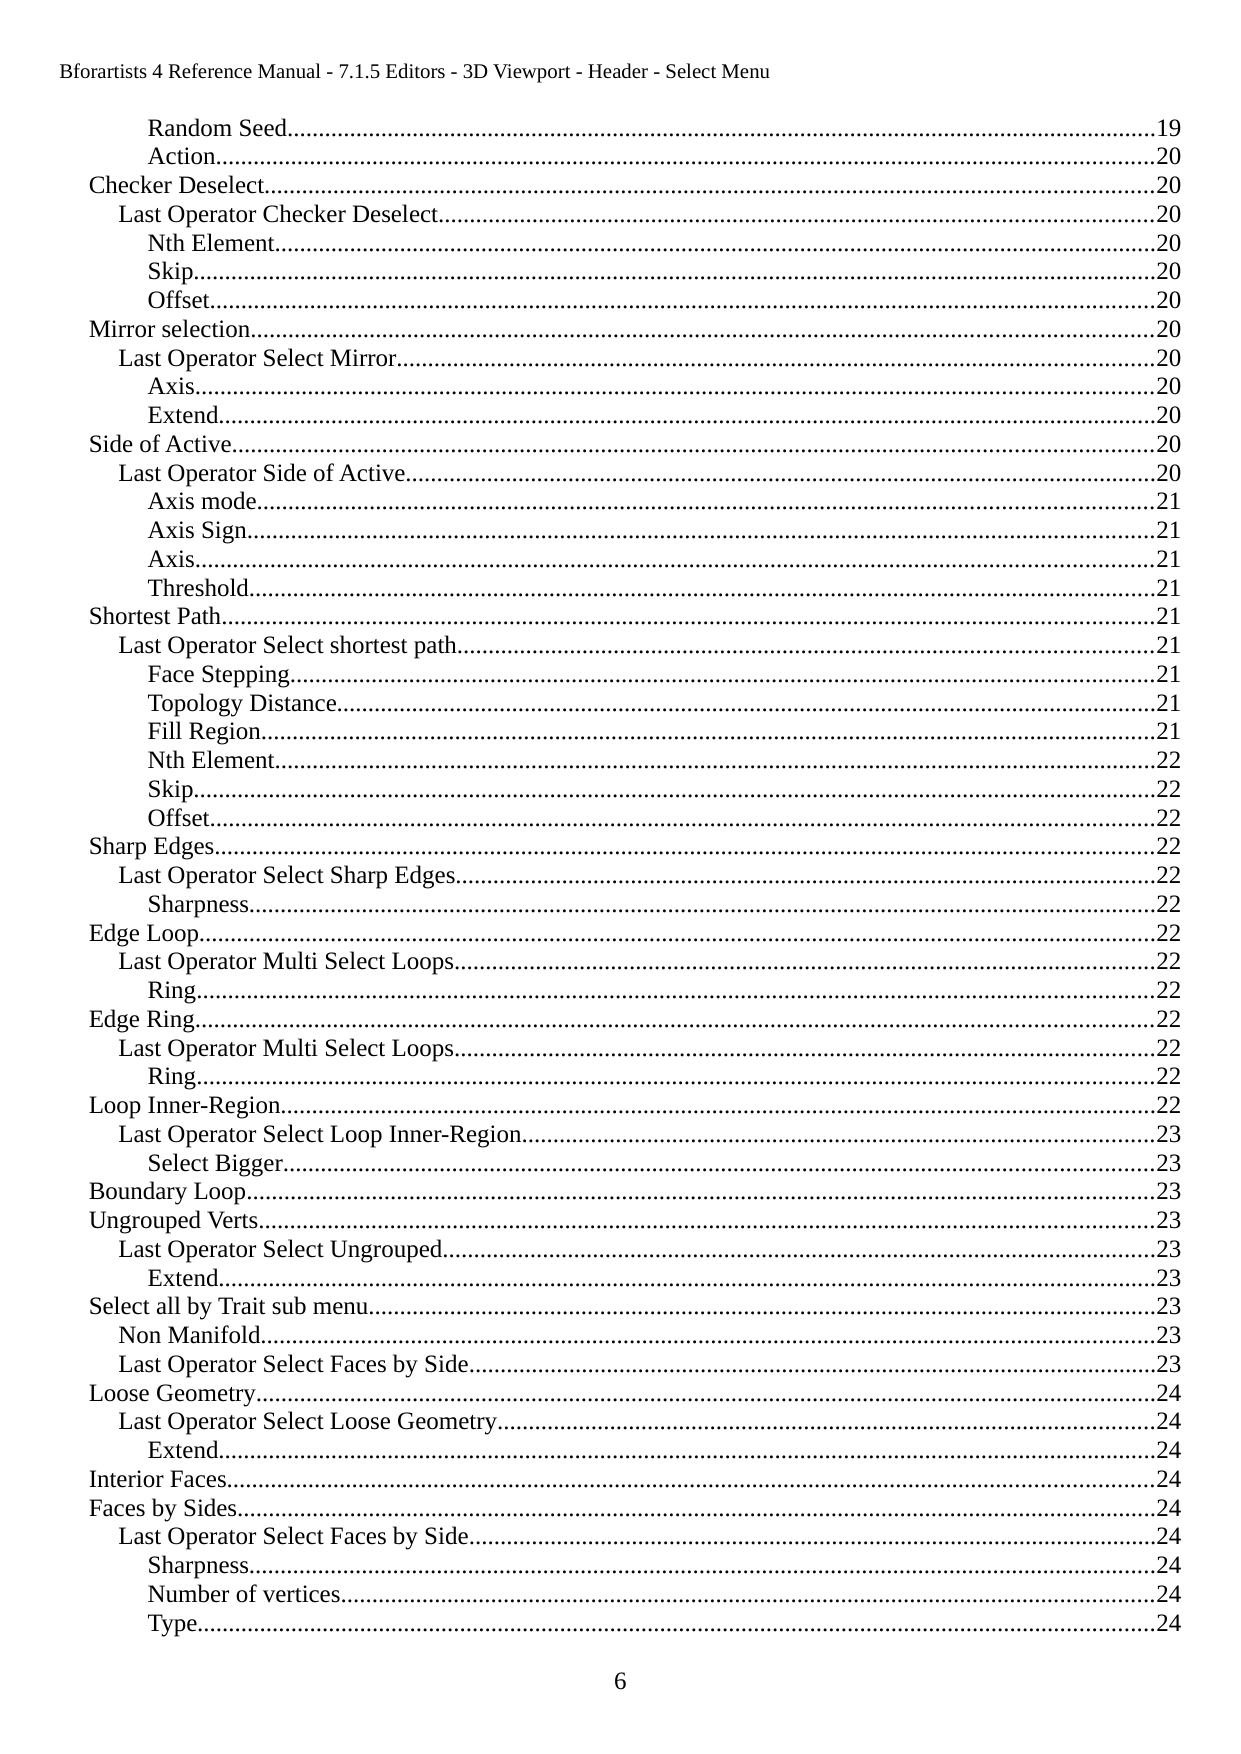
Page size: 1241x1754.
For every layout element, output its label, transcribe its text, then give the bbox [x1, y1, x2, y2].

text Number of vertices 24 [147, 1579, 1181, 1608]
text Checker Deselect 20 [88, 170, 1181, 199]
text Extend 24 [147, 1435, 1181, 1464]
text Face Stepping 21 [147, 659, 1181, 688]
text Last Operator Multi Select Loops 22 [118, 946, 1181, 975]
text Threshold 21 [147, 573, 1181, 601]
text Ungrouped Verts 23 [88, 1205, 1181, 1234]
text Last Operator Select Faces by Side 23 [118, 1349, 1181, 1378]
text Action 20 [147, 141, 1181, 170]
text Select Bigger 23 [147, 1148, 1181, 1176]
text Loose Geometry 24 [88, 1378, 1181, 1406]
text Last Operator Select Faces by Side 24 [118, 1521, 1181, 1550]
text Sharpness 24 [147, 1550, 1181, 1579]
text Axis 20 [147, 371, 1181, 400]
text Axis Sign 21 [147, 515, 1181, 544]
text Faces by Sides 24 [88, 1493, 1181, 1521]
text Last Operator Checker Deselect 20 [118, 199, 1181, 228]
text Fill Region 21 [147, 716, 1181, 745]
text Topology Distance 21 [147, 688, 1181, 716]
text Last Operator Select Ungrouped 23 [118, 1234, 1181, 1263]
text Last Operator Select Loop Inner-Region 23 [118, 1119, 1181, 1148]
text Edge Loop 22 [88, 918, 1181, 946]
text Offset 22 [147, 803, 1181, 831]
text Shortest Path 21 [88, 601, 1181, 630]
text Last Operator Multi Select Loops 22 [118, 1033, 1181, 1061]
text Sharpness 22 [147, 889, 1181, 918]
text Last Operator Side of Active 20 [118, 458, 1181, 486]
text Random Seed 19 [147, 113, 1181, 141]
text Last Operator Select Loose Geometry 24 [118, 1406, 1181, 1435]
text Axis mode 21 [147, 486, 1181, 515]
text Skip 20 [147, 256, 1181, 285]
text Ring 22 [147, 1061, 1181, 1090]
text Extend 23 [147, 1263, 1181, 1291]
text Skip 22 [147, 774, 1181, 803]
text Type 24 [147, 1608, 1181, 1636]
text Edge Ring 22 [88, 1004, 1181, 1033]
text Last Operator Select shortest path 21 [118, 630, 1181, 659]
text Last Operator Select Mirror 20 [118, 343, 1181, 371]
text Last Operator Select Sharp Edges 22 [118, 860, 1181, 889]
text Sharp Edges 22 [88, 831, 1181, 860]
text Side of Active 20 [88, 429, 1181, 458]
text Extend 20 [147, 400, 1181, 429]
text Nth Element 22 [147, 745, 1181, 774]
text Non Manifold 23 [118, 1320, 1181, 1349]
text Offset 20 [147, 285, 1181, 314]
text Loop Inner-Region 22 [88, 1090, 1181, 1119]
text Ring 22 [147, 975, 1181, 1004]
text Select all by Trait sub menu 23 [88, 1291, 1181, 1320]
text Axis 21 [147, 544, 1181, 573]
text Interior Faces 24 [88, 1464, 1181, 1493]
text Boundary Loop 23 [88, 1176, 1181, 1205]
text Mirror selection 20 [88, 314, 1181, 343]
text Nth Element 20 [147, 228, 1181, 256]
